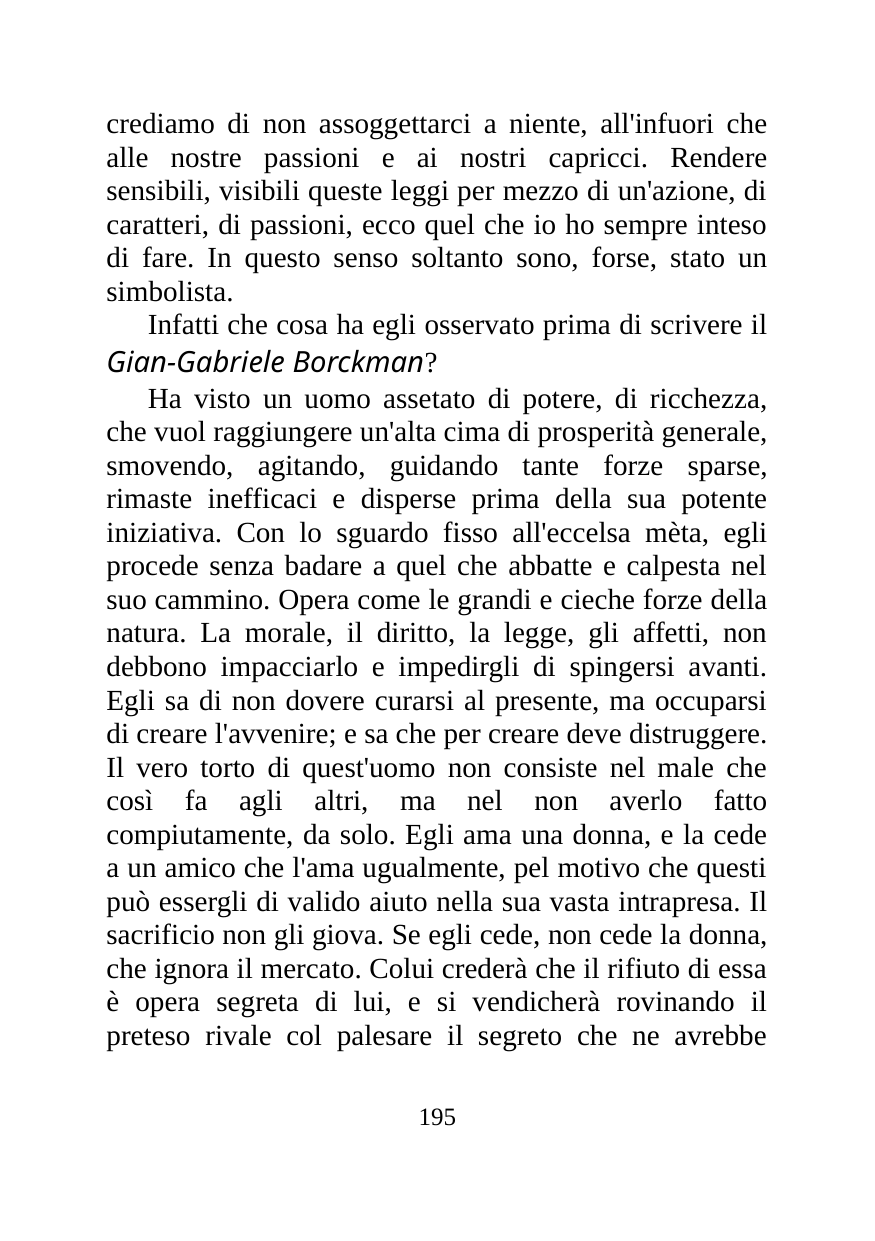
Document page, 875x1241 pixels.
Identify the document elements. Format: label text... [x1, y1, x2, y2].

text Infatti che cosa ha egli osservato prima di scrivere il Gian-Gabriele Borckman? [106, 307, 768, 381]
text crediamo di non assoggettarci a niente, all'infuori che alle nostre passioni e ai nostri capricci. Rendere sensibili, visibili queste leggi per mezzo di un'azione, di caratteri, di passioni, ecco quel che io ho sempre inteso di fare. In questo senso soltanto sono, forse, stato un simbolista. [106, 106, 768, 307]
text Ha visto un uomo assetato di potere, di ricchezza, che vuol raggiungere un'alta cima di prosperità generale, smovendo, agitando, guidando tante forze sparse, rimaste inefficaci e disperse prima della sua potente iniziativa. Con lo sguardo fisso all'eccelsa mèta, egli procede senza badare a quel che abbatte e calpesta nel suo cammino. Opera come le grandi e cieche forze della natura. La morale, il diritto, la legge, gli affetti, non debbono impacciarlo e impedirgli di spingersi avanti. Egli sa di non dovere curarsi al presente, ma occuparsi di creare l'avvenire; e sa che per creare deve distruggere. Il vero torto di quest'uomo non consiste nel male che così fa agli altri, ma nel non averlo fatto compiutamente, da solo. Egli ama una donna, e la cede a un amico che l'ama ugualmente, pel motivo che questi può essergli di valido aiuto nella sua vasta intrapresa. Il sacrificio non gli giova. Se egli cede, non cede la donna, che ignora il mercato. Colui crederà che il rifiuto di essa è opera segreta di lui, e si vendicherà rovinando il preteso rivale col palesare il segreto che ne avrebbe [106, 381, 768, 1052]
